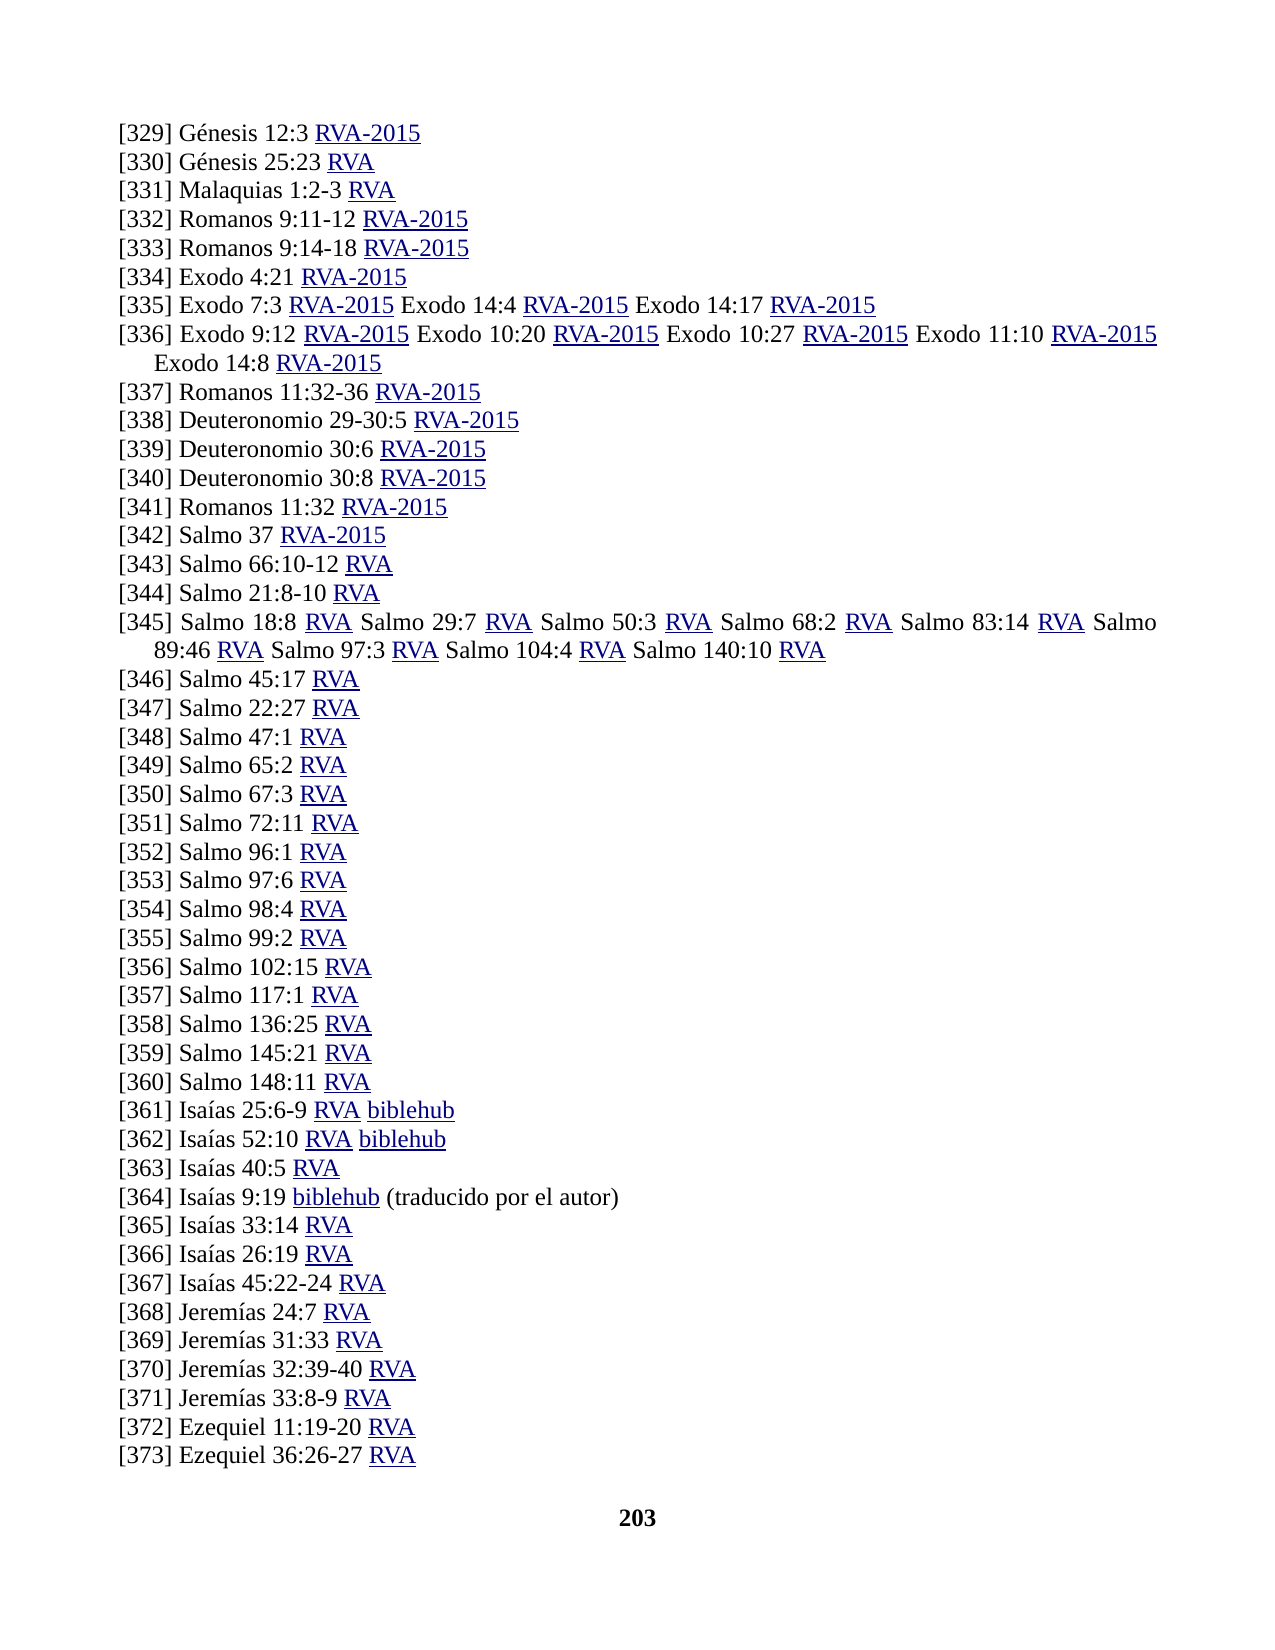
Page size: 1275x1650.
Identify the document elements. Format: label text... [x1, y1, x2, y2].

text Jeremías 33:8-9 RVA [118, 1383, 1157, 1412]
text Jeremías 32:39-40 RVA [118, 1354, 1157, 1383]
text Salmo 22:27 RVA [118, 693, 1157, 722]
text Isaías 45:22-24 RVA [118, 1268, 1157, 1297]
text Deuteronomio 29-30:5 RVA-2015 [118, 406, 1157, 434]
text Isaías 25:6-9 RVA biblehub [118, 1096, 1157, 1124]
text Salmo 117:1 RVA [118, 981, 1157, 1009]
text Exodo 7:3 RVA-2015 Exodo 14:4 RVA-2015 Exodo 14:17 RVA-2015 [118, 291, 1157, 319]
text Salmo 66:10-12 RVA [118, 549, 1157, 578]
text Salmo 67:3 RVA [118, 779, 1157, 808]
text Salmo 99:2 RVA [118, 923, 1157, 952]
text Salmo 97:6 RVA [118, 866, 1157, 894]
text Deuteronomio 30:6 RVA-2015 [118, 434, 1157, 463]
text Romanos 9:14-18 RVA-2015 [118, 233, 1157, 262]
text Deuteronomio 30:8 RVA-2015 [118, 463, 1157, 492]
text Ezequiel 36:26-27 RVA [118, 1441, 1157, 1469]
text Malaquias 1:2-3 RVA [118, 176, 1157, 204]
text Exodo 9:12 RVA-2015 Exodo 10:20 RVA-2015 Exodo 10:27 RVA-2015 Exodo 11:10 RVA-2015 Exodo 14:8 RVA-2015 [118, 319, 1157, 377]
text Jeremías 31:33 RVA [118, 1326, 1157, 1354]
text Jeremías 24:7 RVA [118, 1297, 1157, 1326]
text Salmo 98:4 RVA [118, 894, 1157, 923]
text Salmo 145:21 RVA [118, 1038, 1157, 1067]
text Salmo 18:8 RVA Salmo 29:7 RVA Salmo 50:3 RVA Salmo 68:2 RVA Salmo 83:14 RVA Salmo 89:46 RVA Salmo 97:3 RVA Salmo 104:4 RVA Salmo 140:10 RVA [118, 607, 1157, 664]
text Ezequiel 11:19-20 RVA [118, 1412, 1157, 1441]
text Salmo 45:17 RVA [118, 664, 1157, 693]
text Isaías 26:19 RVA [118, 1239, 1157, 1268]
text Isaías 52:10 RVA biblehub [118, 1124, 1157, 1153]
text Génesis 12:3 RVA-2015 [118, 118, 1157, 147]
text Exodo 4:21 RVA-2015 [118, 262, 1157, 291]
text Isaías 40:5 RVA [118, 1153, 1157, 1182]
text Salmo 37 RVA-2015 [118, 521, 1157, 549]
text Salmo 65:2 RVA [118, 751, 1157, 779]
text Salmo 96:1 RVA [118, 837, 1157, 866]
text Romanos 11:32 RVA-2015 [118, 492, 1157, 521]
text Isaías 9:19 biblehub (traducido por el autor) [118, 1182, 1157, 1211]
text Salmo 136:25 RVA [118, 1009, 1157, 1038]
text Salmo 148:11 RVA [118, 1067, 1157, 1096]
text Romanos 9:11-12 RVA-2015 [118, 204, 1157, 233]
text Salmo 72:11 RVA [118, 808, 1157, 837]
text Isaías 33:14 RVA [118, 1211, 1157, 1239]
text Salmo 21:8-10 RVA [118, 578, 1157, 607]
text Génesis 25:23 RVA [118, 147, 1157, 176]
text Salmo 47:1 RVA [118, 722, 1157, 751]
text Salmo 102:15 RVA [118, 952, 1157, 981]
text Romanos 11:32-36 RVA-2015 [118, 377, 1157, 406]
